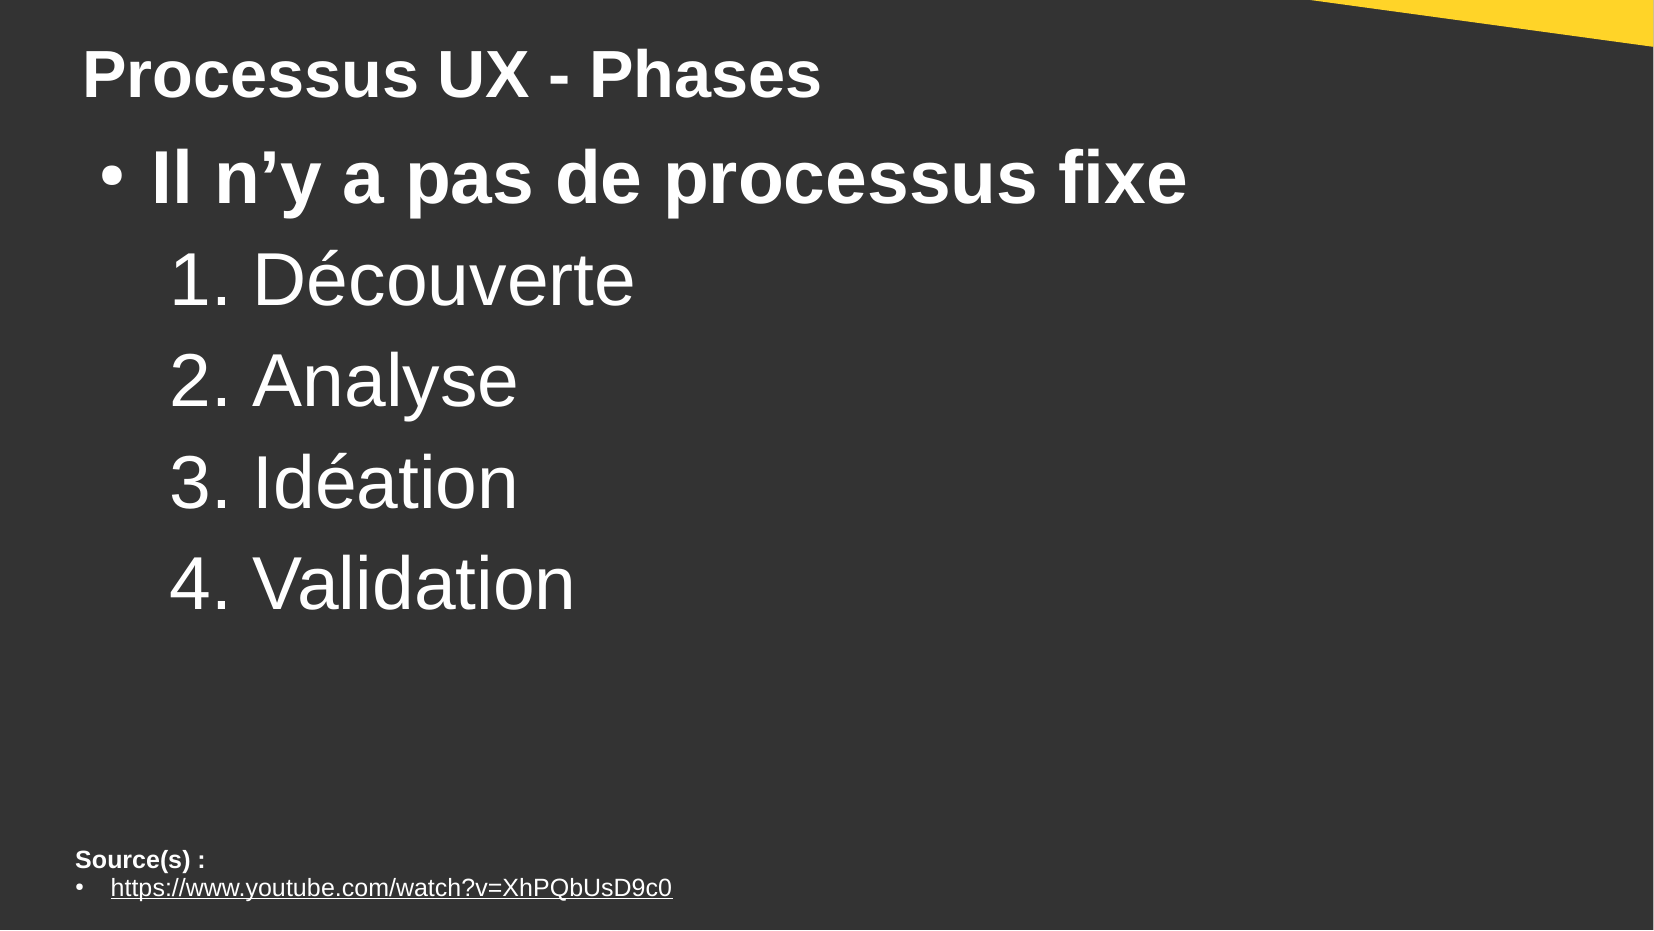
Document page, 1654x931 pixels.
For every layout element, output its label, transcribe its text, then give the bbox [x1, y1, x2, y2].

list Il n’y a pas de processus fixe Découverte Analyse Idéation Validation [80, 135, 1620, 827]
text_box Source(s) : https://www.youtube.com/watch?v=XhPQbUsD9c0 [60, 838, 1546, 931]
text_box [1310, 0, 1654, 47]
title Processus UX - Phases [82, 37, 1571, 114]
